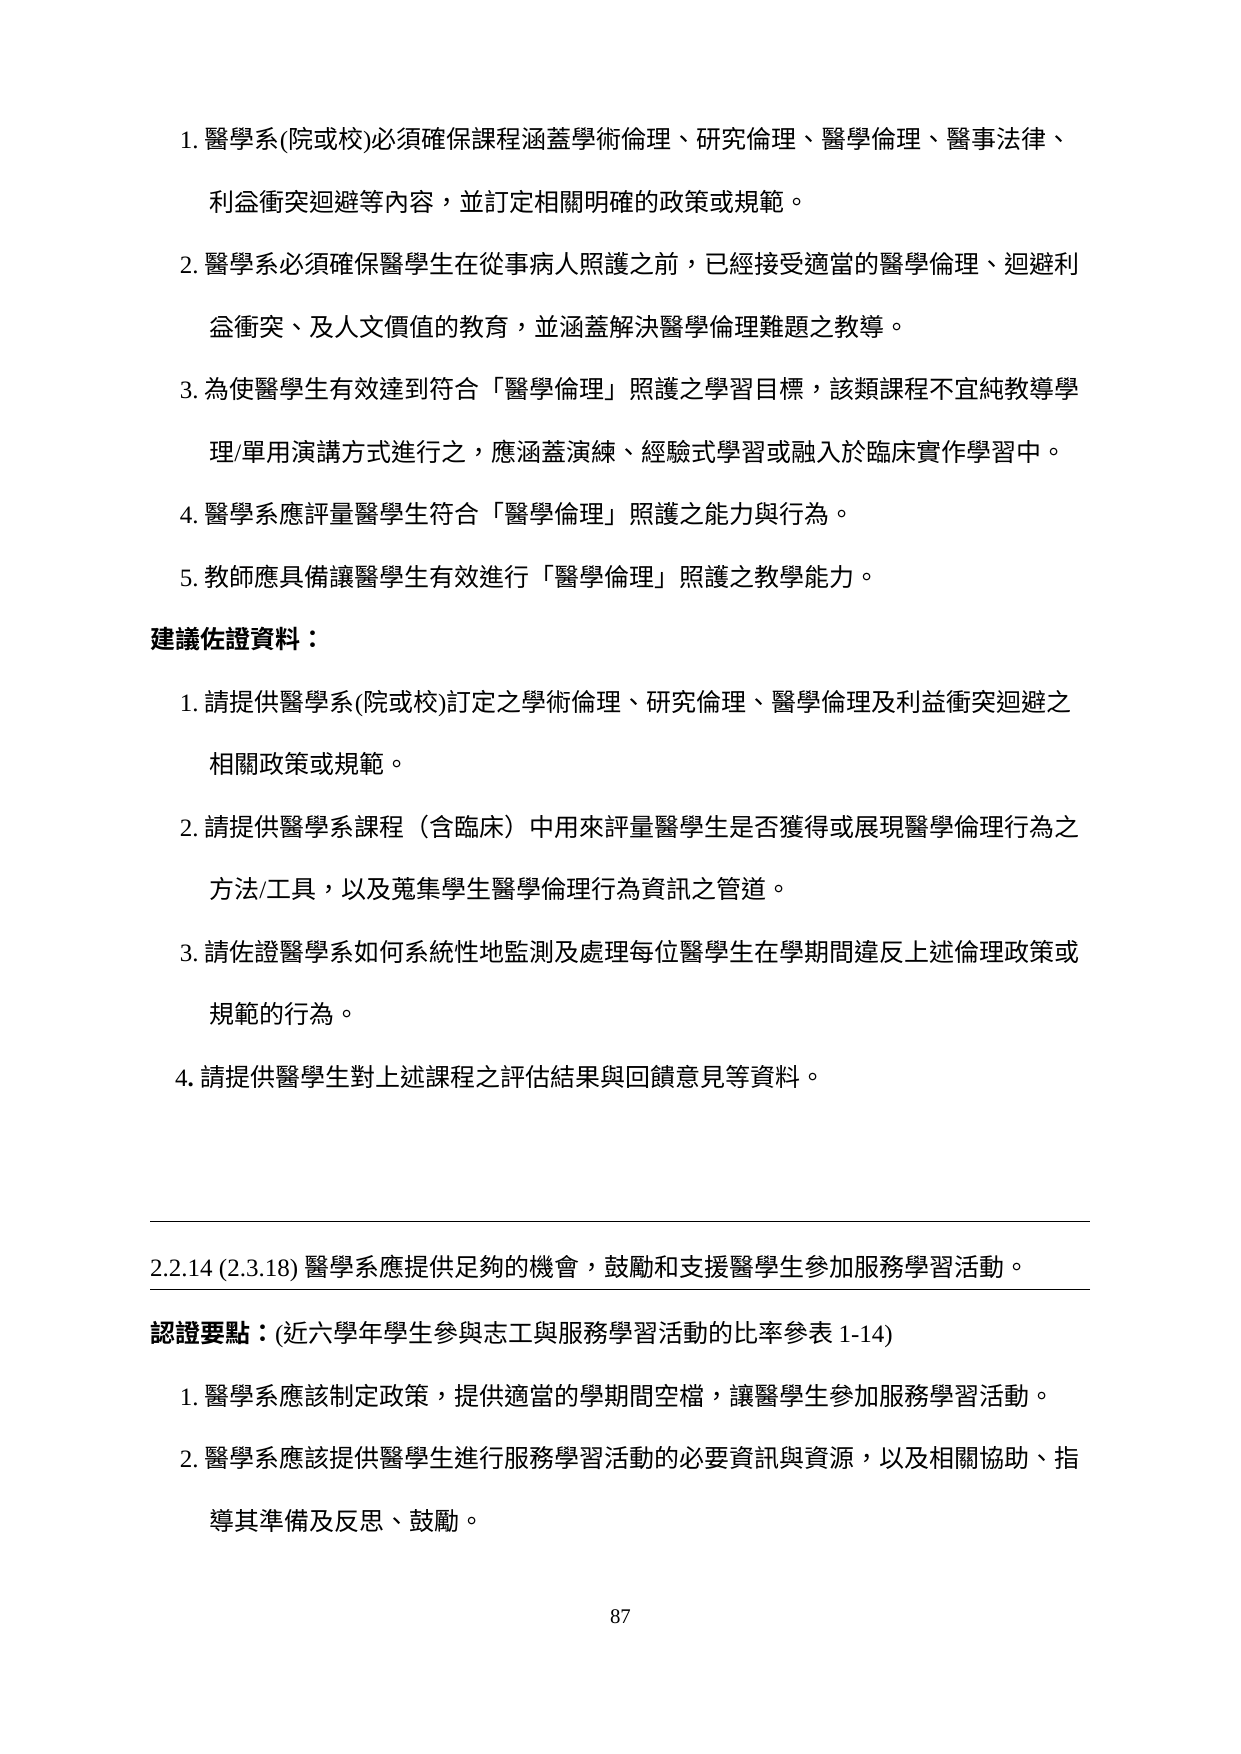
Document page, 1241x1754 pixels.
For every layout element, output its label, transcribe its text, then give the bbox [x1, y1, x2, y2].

text 2.2.14 (2.3.18) 醫學系應提供足夠的機會，鼓勵和支援醫學生參加服務學習活動。 [150, 1222, 1090, 1289]
list 醫學系應評量醫學生符合「醫學倫理」照護之能力與行為。 [179, 471, 1090, 534]
list 醫學系應該制定政策，提供適當的學期間空檔，讓醫學生參加服務學習活動。 [179, 1352, 1090, 1415]
list 請提供醫學系(院或校)訂定之學術倫理、研究倫理、醫學倫理及利益衝突迴避之相關政策或規範。 [179, 659, 1090, 784]
list 教師應具備讓醫學生有效進行「醫學倫理」照護之教學能力。 [179, 534, 1090, 596]
list 醫學系(院或校)必須確保課程涵蓋學術倫理、研究倫理、醫學倫理、醫事法律、利益衝突迴避等內容，並訂定相關明確的政策或規範。 [179, 96, 1090, 221]
list 醫學系必須確保醫學生在從事病人照護之前，已經接受適當的醫學倫理、迴避利益衝突、及人文價值的教育，並涵蓋解決醫學倫理難題之教導。 [179, 221, 1090, 346]
list 為使醫學生有效達到符合「醫學倫理」照護之學習目標，該類課程不宜純教導學理/單用演講方式進行之，應涵蓋演練、經驗式學習或融入於臨床實作學習中。 [179, 346, 1090, 471]
list 醫學系應該提供醫學生進行服務學習活動的必要資訊與資源，以及相關協助、指導其準備及反思、鼓勵。 [179, 1415, 1090, 1540]
text 4. 請提供醫學生對上述課程之評估結果與回饋意見等資料。 [150, 1034, 1090, 1096]
list 請佐證醫學系如何系統性地監測及處理每位醫學生在學期間違反上述倫理政策或規範的行為。 [179, 909, 1090, 1034]
list 請提供醫學系課程（含臨床）中用來評量醫學生是否獲得或展現醫學倫理行為之方法/工具，以及蒐集學生醫學倫理行為資訊之管道。 [179, 784, 1090, 909]
text 建議佐證資料： [150, 596, 1090, 659]
text 認證要點：(近六學年學生參與志工與服務學習活動的比率參表1-14) [150, 1290, 1090, 1352]
